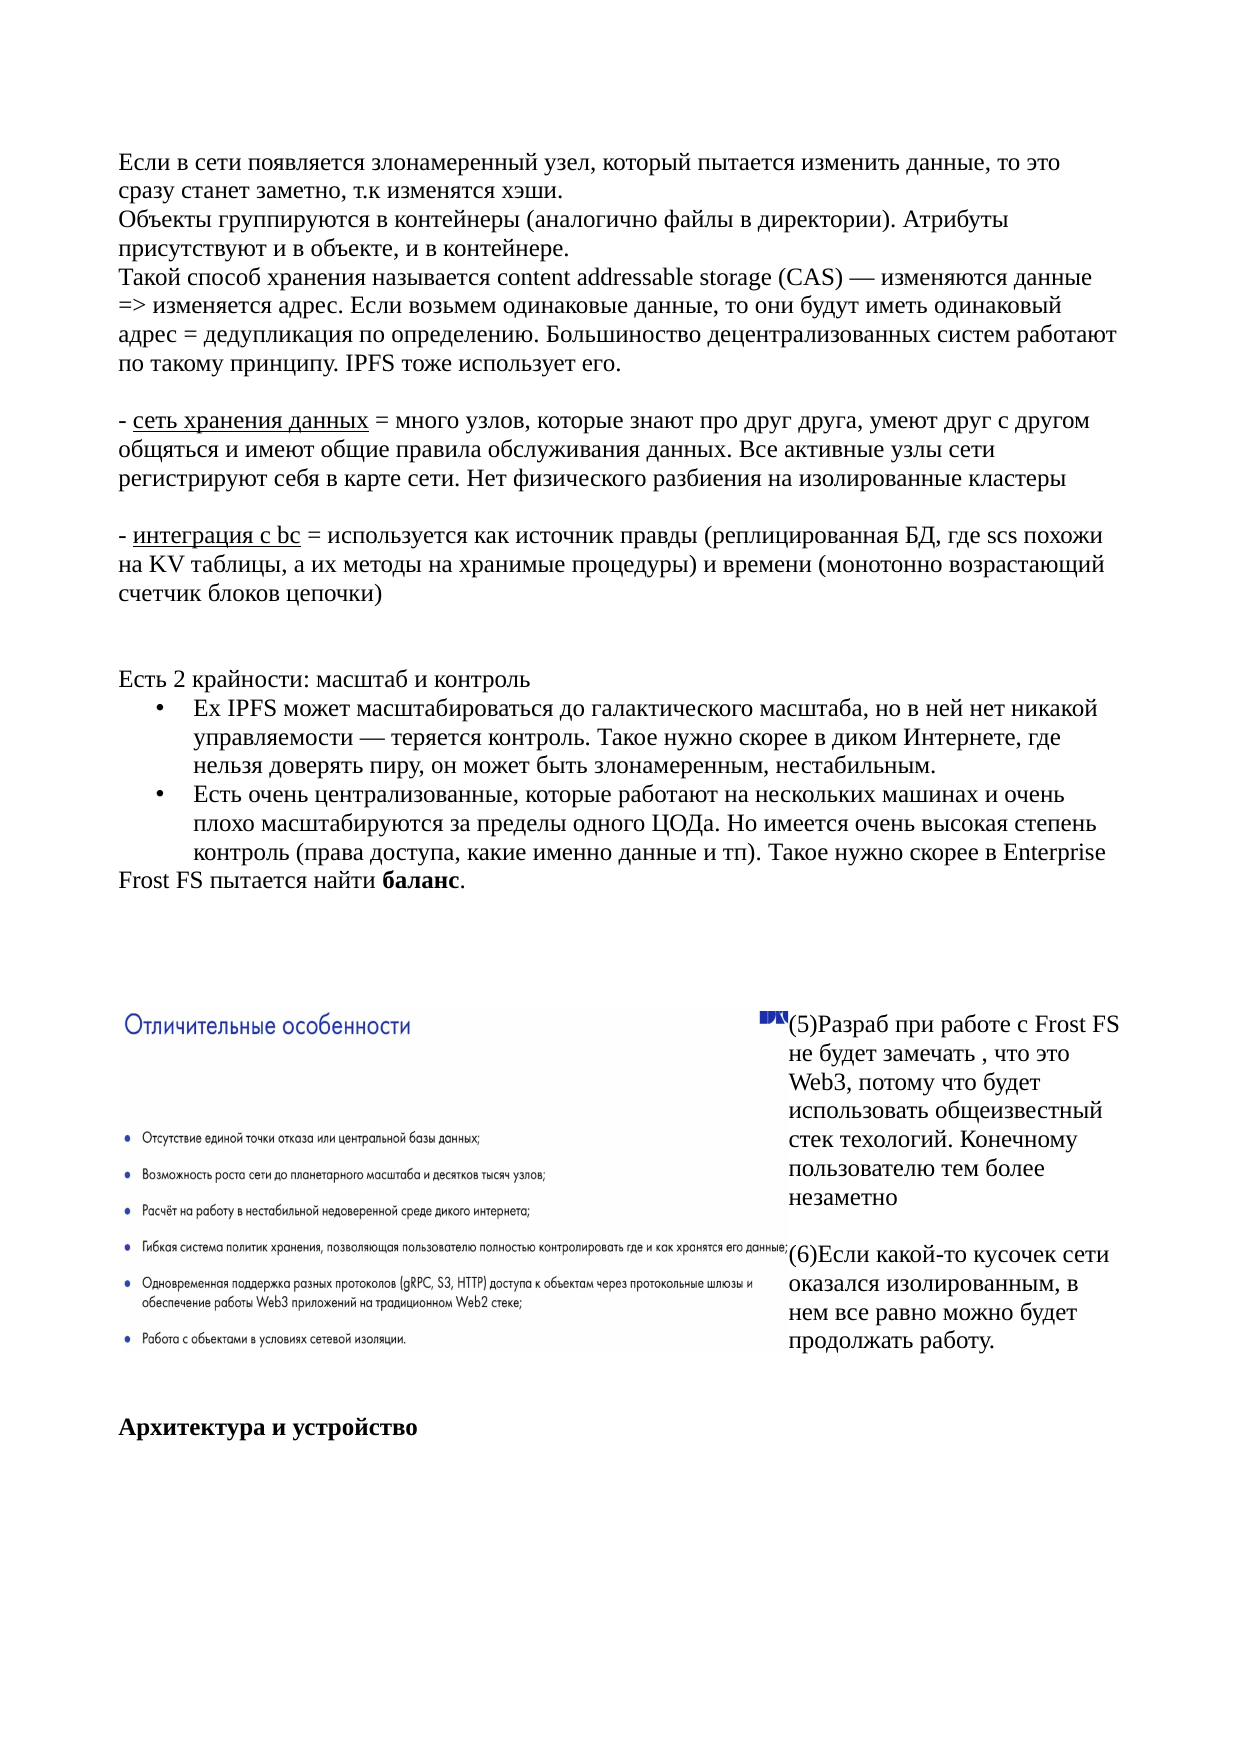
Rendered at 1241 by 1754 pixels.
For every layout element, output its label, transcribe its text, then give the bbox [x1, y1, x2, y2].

text Есть 2 крайности: масштаб и контроль [118, 664, 1122, 693]
text - сеть хранения данных = много узлов, которые знают про друг друга, умеют друг с другом общяться и имеют общие правила обслуживания данных. Все активные узлы сети регистрируют себя в карте сети. Нет физического разбиения на изолированные кластеры [118, 406, 1122, 492]
text Такой способ хранения называется content addressable storage (CAS) — изменяются данные => изменяется адрес. Если возьмем одинаковые данные, то они будут иметь одинаковый адрес = дедупликация по определению. Большиноство децентрализованных систем работают по такому принципу. IPFS тоже использует его. [118, 262, 1122, 377]
text - интеграция с bc = используется как источник правды (реплицированная БД, где scs похожи на KV таблицы, а их методы на хранимые процедуры) и времени (монотонно возрастающий счетчик блоков цепочки) [118, 521, 1122, 607]
text Если в сети появляется злонамеренный узел, который пытается изменить данные, то это сразу станет заметно, т.к изменятся хэши. [118, 147, 1122, 204]
text Frost FS пытается найти баланс. [118, 866, 1122, 894]
list Ex IPFS может масштабироваться до галактического масштаба, но в ней нет никакой управляемости — теряется контроль. Такое нужно скорее в диком Интернете, где нельзя доверять пиру, он может быть злонамеренным, нестабильным. [156, 693, 1122, 779]
text (5)Разраб при работе с Frost FS не будет замечать , что это Web3, потому что будет использовать общеизвестный стек техологий. Конечному пользователю тем более незаметно [118, 1009, 1122, 1211]
text Объекты группируются в контейнеры (аналогично файлы в директории). Атрибуты присутствуют и в объекте, и в контейнере. [118, 204, 1122, 262]
text (6)Если какой-то кусочек сети оказался изолированным, в нем все равно можно будет продолжать работу. [118, 1239, 1122, 1354]
list Есть очень централизованные, которые работают на нескольких машинах и очень плохо масштабируются за пределы одного ЦОДа. Но имеется очень высокая степень контроль (права доступа, какие именно данные и тп). Такое нужно скорее в Enterprise [156, 779, 1122, 866]
text Архитектура и устройство [118, 1412, 1122, 1441]
picture [122, 1011, 789, 1352]
